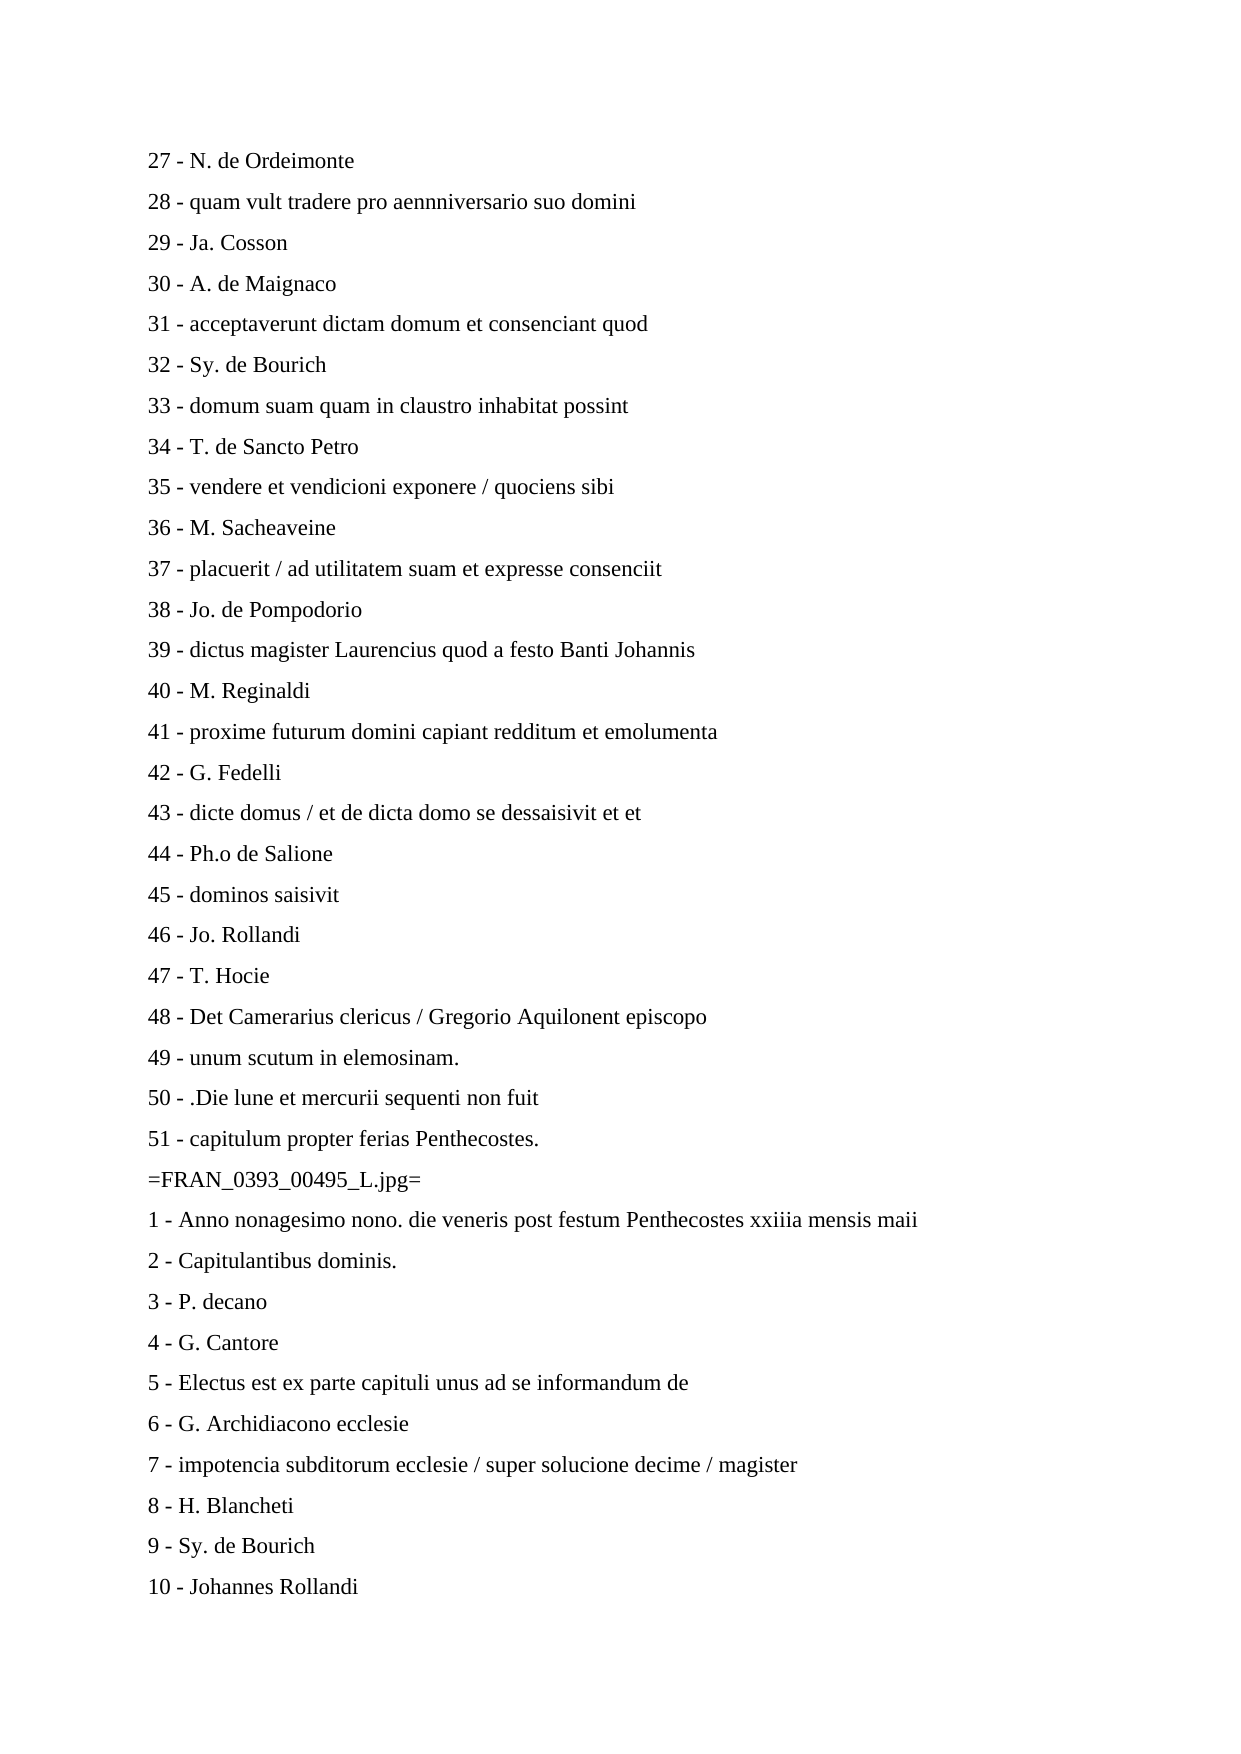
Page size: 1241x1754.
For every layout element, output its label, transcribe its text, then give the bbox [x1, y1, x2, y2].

text 42 - G. Fedelli [148, 758, 1093, 785]
text 47 - T. Hocie [148, 962, 1093, 988]
text 40 - M. Reginaldi [148, 677, 1093, 703]
text 45 - dominos saisivit [148, 881, 1093, 907]
text 2 - Capitulantibus dominis. [148, 1247, 1093, 1274]
text 50 - .Die lune et mercurii sequenti non fuit [148, 1084, 1093, 1111]
text 29 - Ja. Cosson [148, 229, 1093, 255]
text 48 - Det Camerarius clericus / Gregorio Aquilonent episcopo [148, 1003, 1093, 1029]
text 31 - acceptaverunt dictam domum et consenciant quod [148, 311, 1093, 337]
text 43 - dicte domus / et de dicta domo se dessaisivit et et [148, 799, 1093, 826]
text 6 - G. Archidiacono ecclesie [148, 1410, 1093, 1437]
text 4 - G. Cantore [148, 1329, 1093, 1355]
text 33 - domum suam quam in claustro inhabitat possint [148, 392, 1093, 418]
text 41 - proxime futurum domini capiant redditum et emolumenta [148, 718, 1093, 744]
text 28 - quam vult tradere pro aennniversario suo domini [148, 188, 1093, 215]
text 10 - Johannes Rollandi [148, 1573, 1093, 1599]
text 7 - impotencia subditorum ecclesie / super solucione decime / magister [148, 1451, 1093, 1477]
text 32 - Sy. de Bourich [148, 351, 1093, 378]
text 35 - vendere et vendicioni exponere / quociens sibi [148, 473, 1093, 500]
text 27 - N. de Ordeimonte [148, 148, 1093, 174]
text 8 - H. Blancheti [148, 1492, 1093, 1518]
text 38 - Jo. de Pompodorio [148, 596, 1093, 622]
text =FRAN_0393_00495_L.jpg= [148, 1166, 1093, 1192]
text 9 - Sy. de Bourich [148, 1532, 1093, 1559]
text 51 - capitulum propter ferias Penthecostes. [148, 1125, 1093, 1151]
text 39 - dictus magister Laurencius quod a festo Banti Johannis [148, 636, 1093, 663]
text 34 - T. de Sancto Petro [148, 433, 1093, 459]
text 1 - Anno nonagesimo nono. die veneris post festum Penthecostes xxiiia mensis maii [148, 1207, 1093, 1233]
text 36 - M. Sacheaveine [148, 514, 1093, 541]
text 37 - placuerit / ad utilitatem suam et expresse consenciit [148, 555, 1093, 581]
text 46 - Jo. Rollandi [148, 921, 1093, 948]
text 5 - Electus est ex parte capituli unus ad se informandum de [148, 1369, 1093, 1396]
text 44 - Ph.o de Salione [148, 840, 1093, 866]
text 49 - unum scutum in elemosinam. [148, 1044, 1093, 1070]
text 30 - A. de Maignaco [148, 270, 1093, 296]
text 3 - P. decano [148, 1288, 1093, 1314]
